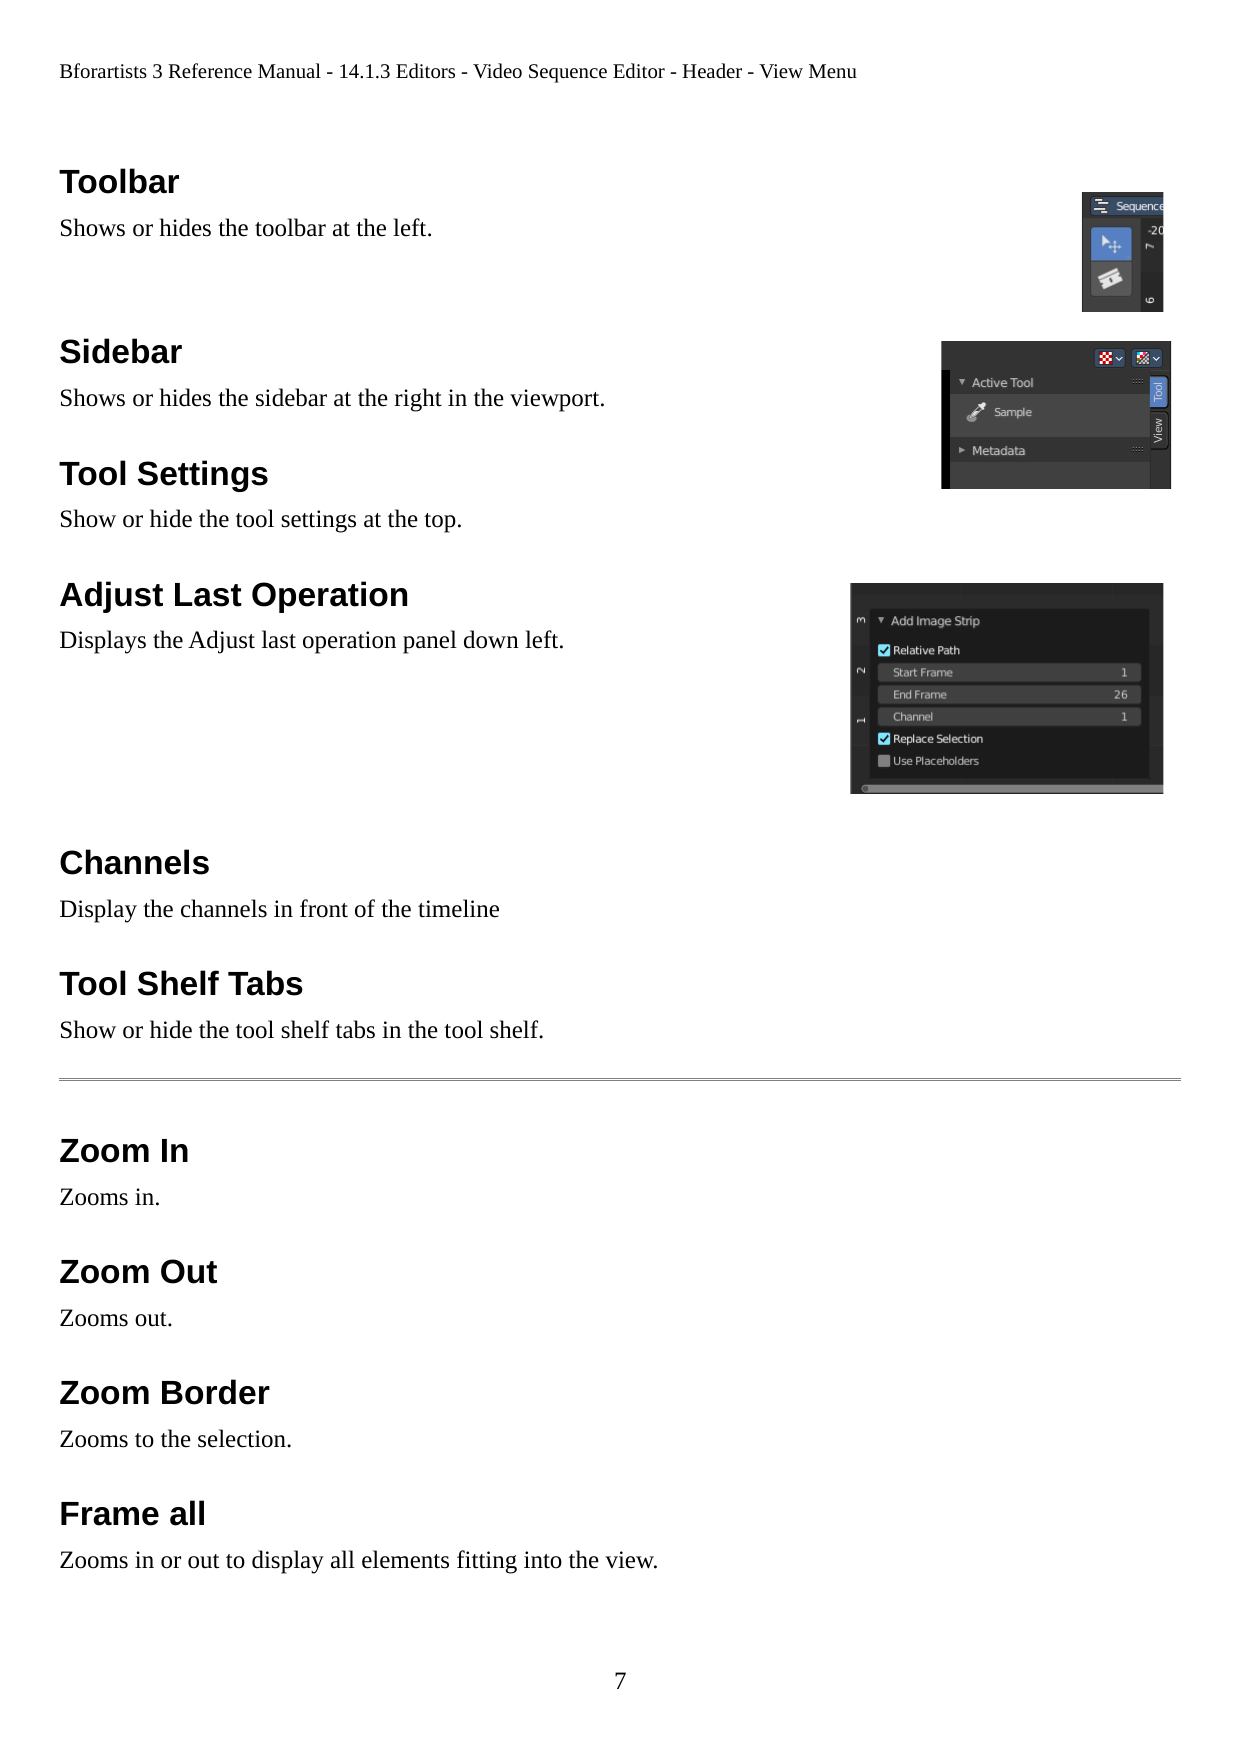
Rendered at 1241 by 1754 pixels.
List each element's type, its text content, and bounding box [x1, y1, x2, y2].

subtitle Zoom Out [59, 1252, 1181, 1291]
text Displays the Adjust last operation panel down left. [59, 626, 850, 654]
subtitle Zoom In [59, 1131, 1181, 1169]
text Shows or hides the toolbar at the left. [59, 213, 1080, 242]
picture [941, 341, 1172, 489]
picture [850, 583, 1164, 794]
text Zooms in. [59, 1182, 1181, 1211]
text Zooms out. [59, 1303, 1181, 1332]
subtitle Channels [59, 843, 1181, 881]
subtitle Toolbar [59, 162, 1181, 201]
subtitle Frame all [59, 1494, 1181, 1533]
text Show or hide the tool shelf tabs in the tool shelf. [59, 1015, 1181, 1043]
subtitle Tool Settings [59, 453, 1181, 492]
text Zooms to the selection. [59, 1424, 1181, 1453]
text Zooms in or out to display all elements fitting into the view. [59, 1545, 1181, 1574]
text Show or hide the tool settings at the top. [59, 504, 1181, 533]
text Display the channels in front of the timeline [59, 894, 1181, 922]
picture [1080, 192, 1164, 312]
subtitle Sidebar [59, 332, 1181, 371]
subtitle Adjust Last Operation [59, 574, 1181, 613]
subtitle Tool Shelf Tabs [59, 964, 1181, 1002]
subtitle Zoom Border [59, 1373, 1181, 1412]
text Shows or hides the sidebar at the right in the viewport. [59, 383, 941, 412]
